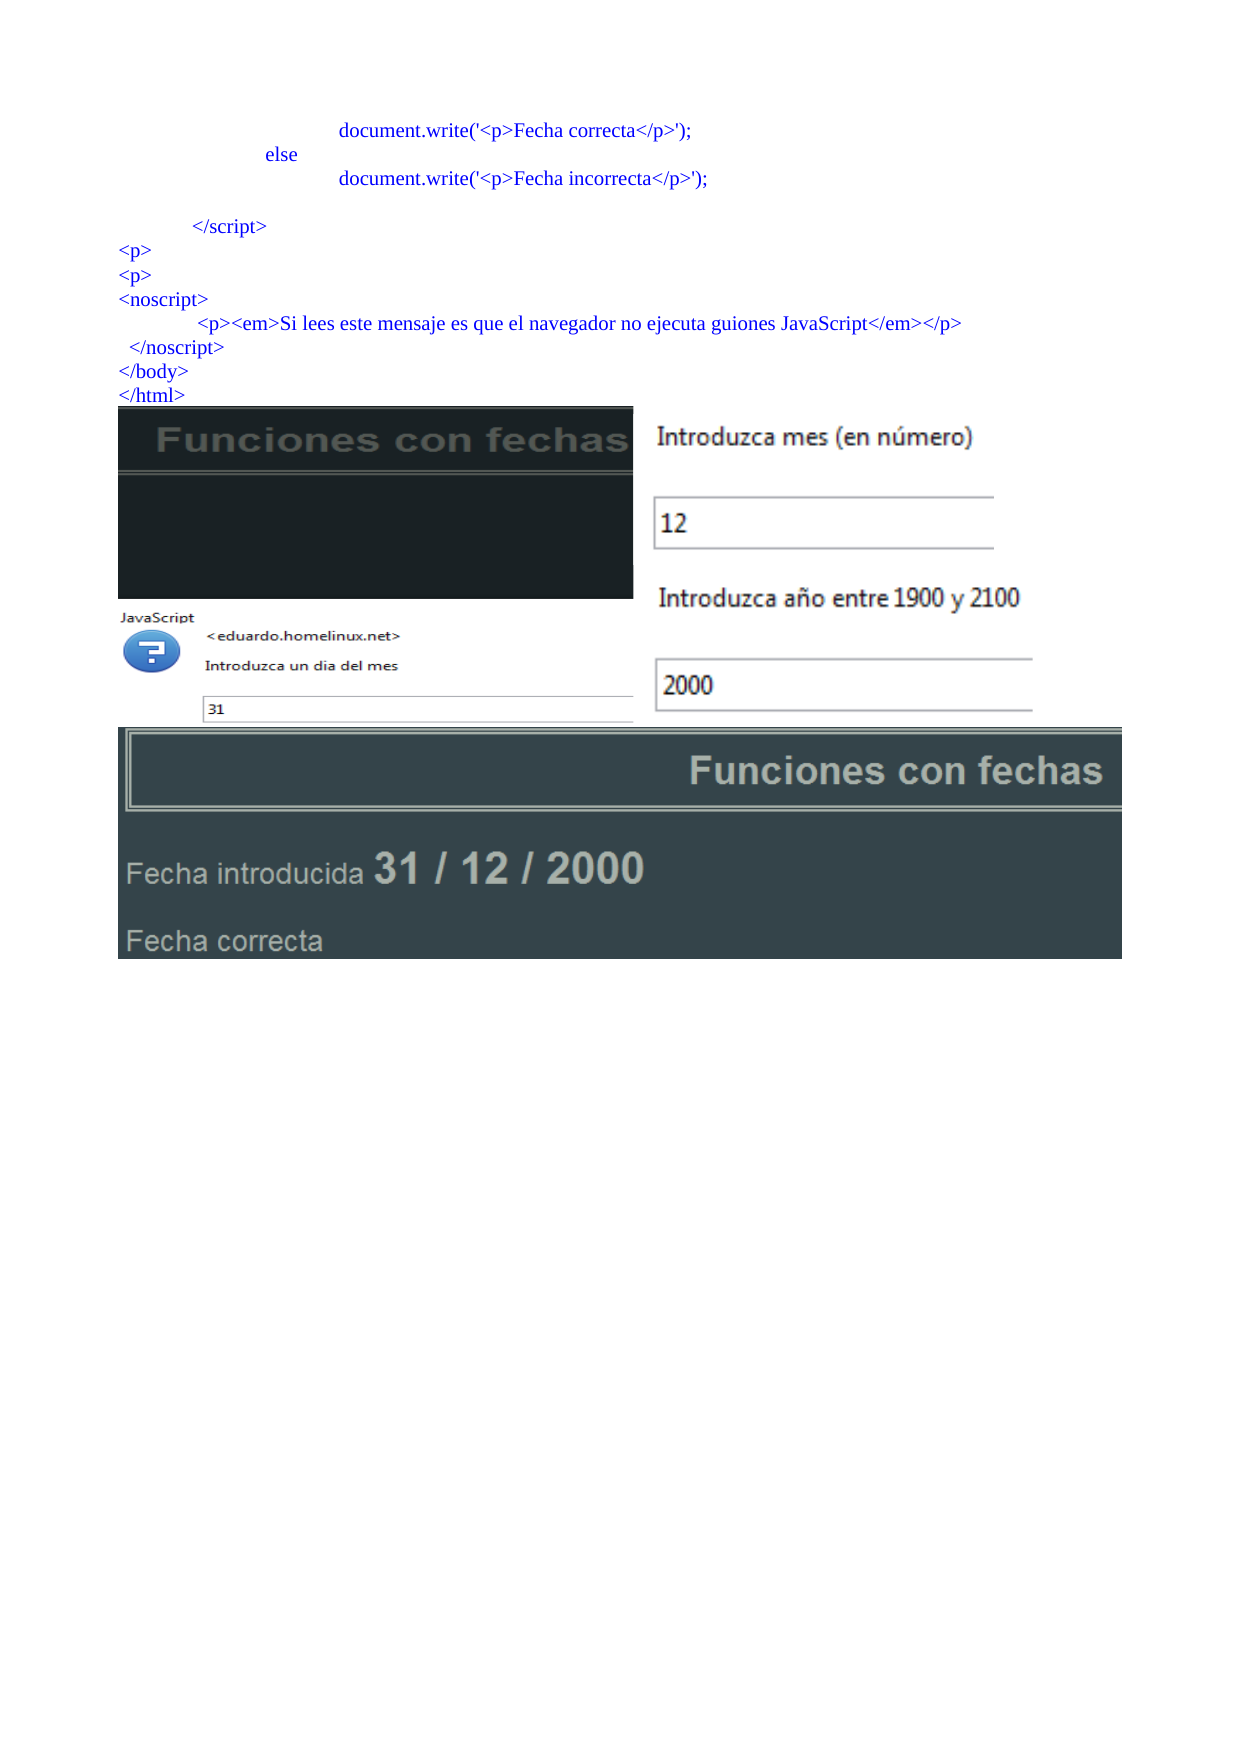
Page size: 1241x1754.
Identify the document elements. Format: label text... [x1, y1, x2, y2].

text </html> [118, 383, 1122, 407]
text </script> [118, 214, 1122, 238]
text else [118, 142, 1122, 166]
text <noscript> [118, 287, 1122, 311]
text </noscript> [118, 335, 1122, 359]
text document.write('<p>Fecha correcta</p>'); [118, 118, 1122, 142]
text <p> [118, 262, 1122, 287]
text document.write('<p>Fecha incorrecta</p>'); [118, 166, 1122, 190]
text <p><em>Si lees este mensaje es que el navegador no ejecuta guiones JavaScript</em></p> [118, 311, 1122, 335]
text <p> [118, 238, 1122, 262]
text </body> [118, 359, 1122, 383]
